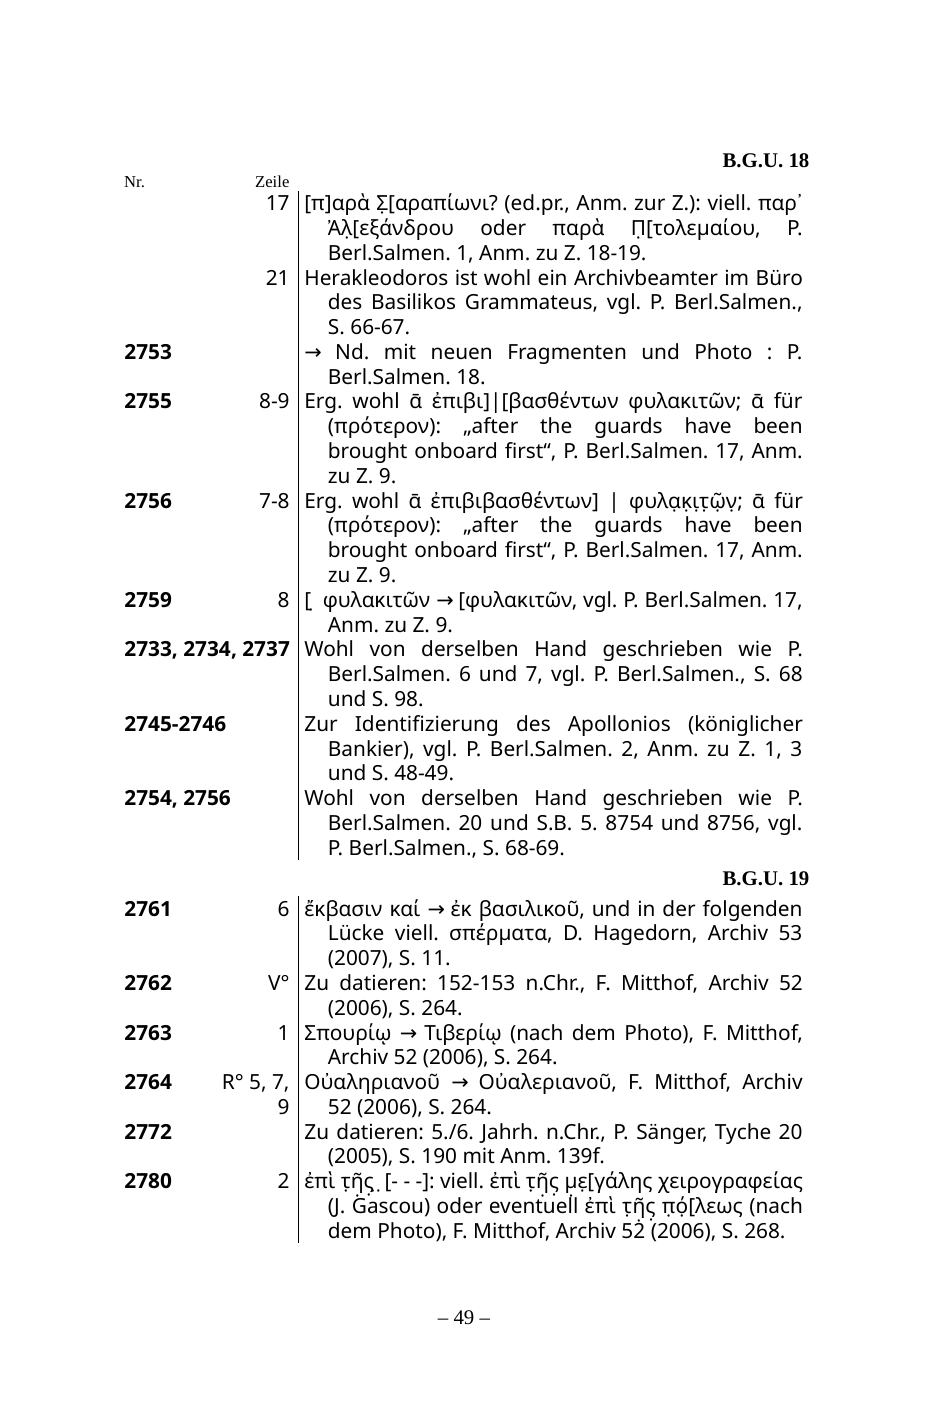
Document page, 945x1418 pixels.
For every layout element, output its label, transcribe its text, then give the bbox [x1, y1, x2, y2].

table_cell Zu datieren: 152-153 n.Chr., F. Mitthof, Archiv 52 (2006), S. 264. [299, 971, 809, 1020]
table_cell 2733, 2734, 2737 [118, 637, 298, 711]
table_cell Erg. wohl ᾱ ἐπιβι]|[βασθέντων φυλακιτῶν; ᾱ für (πρότερον): „after the guards have been brought onboard first“, P. Berl.Salmen. 17, Anm. zu Z. 9. [299, 389, 809, 488]
table_cell 2 [207, 1169, 298, 1243]
table_cell R° 5, 7, 9 [207, 1070, 298, 1119]
table_cell 2754, 2756 [118, 786, 298, 860]
table_cell [π]αρὰ Σ̣[αραπίωνι? (ed.pr., Anm. zur Z.): viell. παρ᾽ Ἀλ̣[εξάνδρου oder παρὰ Π̣[τολεμαίου, P. Berl.Salmen. 1, Anm. zu Z. 18-19. [299, 191, 809, 265]
table_cell Σπουρίῳ → Τιβερίῳ (nach dem Photo), F. Mitthof, Archiv 52 (2006), S. 264. [299, 1020, 809, 1070]
table_cell 2745-2746 [118, 711, 298, 786]
table_cell [ ̣ φυλακιτῶν → [φυλακιτῶν, vgl. P. Berl.Salmen. 17, Anm. zu Z. 9. [299, 588, 809, 637]
table_cell Herakleodoros ist wohl ein Archivbeamter im Büro des Basilikos Grammateus, vgl. P. Berl.Salmen., S. 66-67. [299, 265, 809, 339]
table_cell Zur Identifizierung des Apollonios (königlicher Bankier), vgl. P. Berl.Salmen. 2, Anm. zu Z. 1, 3 und S. 48-49. [299, 711, 809, 786]
table_header ἔκβασιν καί → ἐκ βασιλικοῦ, und in der folgenden Lücke viell. σπέρματα, D. Hagedorn, Archiv 53 (2007), S. 11. [299, 896, 809, 971]
table_cell 2756 [118, 488, 207, 587]
table_cell Wohl von derselben Hand geschrieben wie P. Berl.Salmen. 6 und 7, vgl. P. Berl.Salmen., S. 68 und S. 98. [299, 637, 809, 711]
subtitle B.G.U. 19 [118, 866, 809, 890]
table_cell 17 [118, 191, 298, 265]
table_cell 2763 [118, 1020, 207, 1070]
table_header 6 [207, 896, 298, 971]
table_cell 2753 [118, 340, 298, 389]
table_cell 8 [207, 588, 298, 637]
table_cell Erg. wohl ᾱ ἐπιβιβασθέντων] | φυλα̣κ̣ι̣τ̣ῶ̣ν̣; ᾱ für (πρότερον): „after the guards have been brought onboard first“, P. Berl.Salmen. 17, Anm. zu Z. 9. [299, 488, 809, 587]
table_cell 2772 [118, 1119, 298, 1169]
table_cell 1 [207, 1020, 298, 1070]
table_cell 8-9 [207, 389, 298, 488]
table_cell 2780 [118, 1169, 207, 1243]
table_cell Wohl von derselben Hand geschrieben wie P. Berl.Salmen. 20 und S.B. 5. 8754 und 8756, vgl. P. Berl.Salmen., S. 68-69. [299, 786, 809, 860]
table_cell → Nd. mit neuen Fragmenten und Photo : P. Berl.Salmen. 18. [299, 340, 809, 389]
table_cell Οὐαληριανοῦ → Οὐαλεριανοῦ, F. Mitthof, Archiv 52 (2006), S. 264. [299, 1070, 809, 1119]
table_cell 2762 [118, 971, 207, 1020]
table_cell V° [207, 971, 298, 1020]
table_cell 21 [118, 265, 298, 339]
table_cell ἐπὶ τ̣ῆ̣ς̣ ̣ ̣[- - -]: viell. ἐπὶ τ̣ῆ̣ς̣ μ̣ε̣[γάλης χειρογραφείας (J. Gascou) oder eventuell ἐπὶ τ̣ῆ̣ς̣ π̣ό̣[λεως (nach dem Photo), F. Mitthof, Archiv 52 (2006), S. 268. [299, 1169, 809, 1243]
table_cell 2764 [118, 1070, 207, 1119]
table_cell 2759 [118, 588, 207, 637]
table_header 2761 [118, 896, 207, 971]
table_cell Zu datieren: 5./6. Jahrh. n.Chr., P. Sänger, Tyche 20 (2005), S. 190 mit Anm. 139f. [299, 1119, 809, 1169]
table_cell 2755 [118, 389, 207, 488]
table_cell 7-8 [207, 488, 298, 587]
